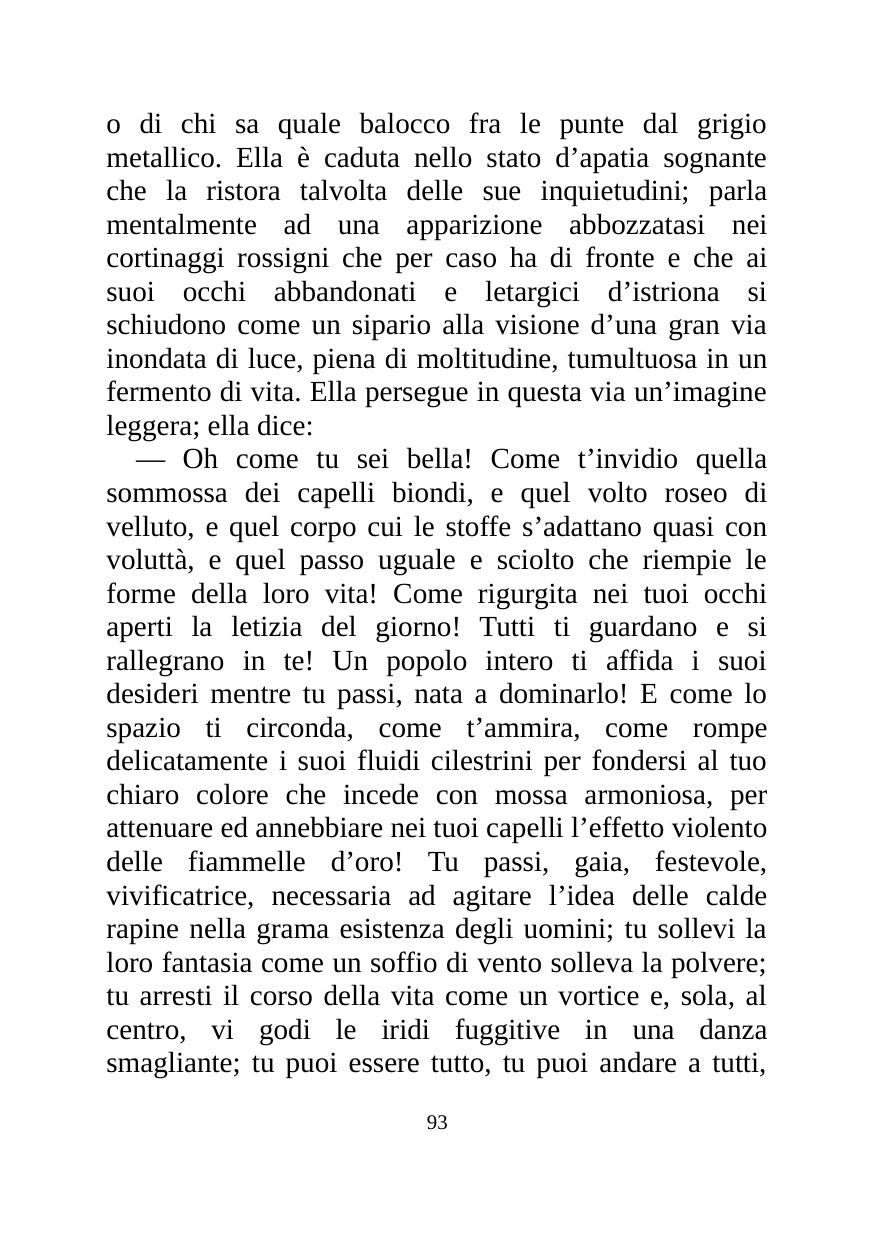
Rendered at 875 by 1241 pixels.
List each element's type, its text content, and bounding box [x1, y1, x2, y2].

text — Oh come tu sei bella! Come t’invidio quella sommossa dei capelli biondi, e quel volto roseo di velluto, e quel corpo cui le stoffe s’adattano quasi con voluttà, e quel passo uguale e sciolto che riempie le forme della loro vita! Come rigurgita nei tuoi occhi aperti la letizia del giorno! Tutti ti guardano e si rallegrano in te! Un popolo intero ti affida i suoi desideri mentre tu passi, nata a dominarlo! E come lo spazio ti circonda, come t’ammira, come rompe delicatamente i suoi fluidi cilestrini per fondersi al tuo chiaro colore che incede con mossa armoniosa, per attenuare ed annebbiare nei tuoi capelli l’effetto violento delle fiammelle d’oro! Tu passi, gaia, festevole, vivificatrice, necessaria ad agitare l’idea delle calde rapine nella grama esistenza degli uomini; tu sollevi la loro fantasia come un soffio di vento solleva la polvere; tu arresti il corso della vita come un vortice e, sola, al centro, vi godi le iridi fuggitive in una danza smagliante; tu puoi essere tutto, tu puoi andare a tutti, [106, 442, 768, 1079]
text o di chi sa quale balocco fra le punte dal grigio metallico. Ella è caduta nello stato d’apatia sognante che la ristora talvolta delle sue inquietudini; parla mentalmente ad una apparizione abbozzatasi nei cortinaggi rossigni che per caso ha di fronte e che ai suoi occhi abbandonati e letargici d’istriona si schiudono come un sipario alla visione d’una gran via inondata di luce, piena di moltitudine, tumultuosa in un fermento di vita. Ella persegue in questa via un’imagine leggera; ella dice: [106, 106, 768, 442]
